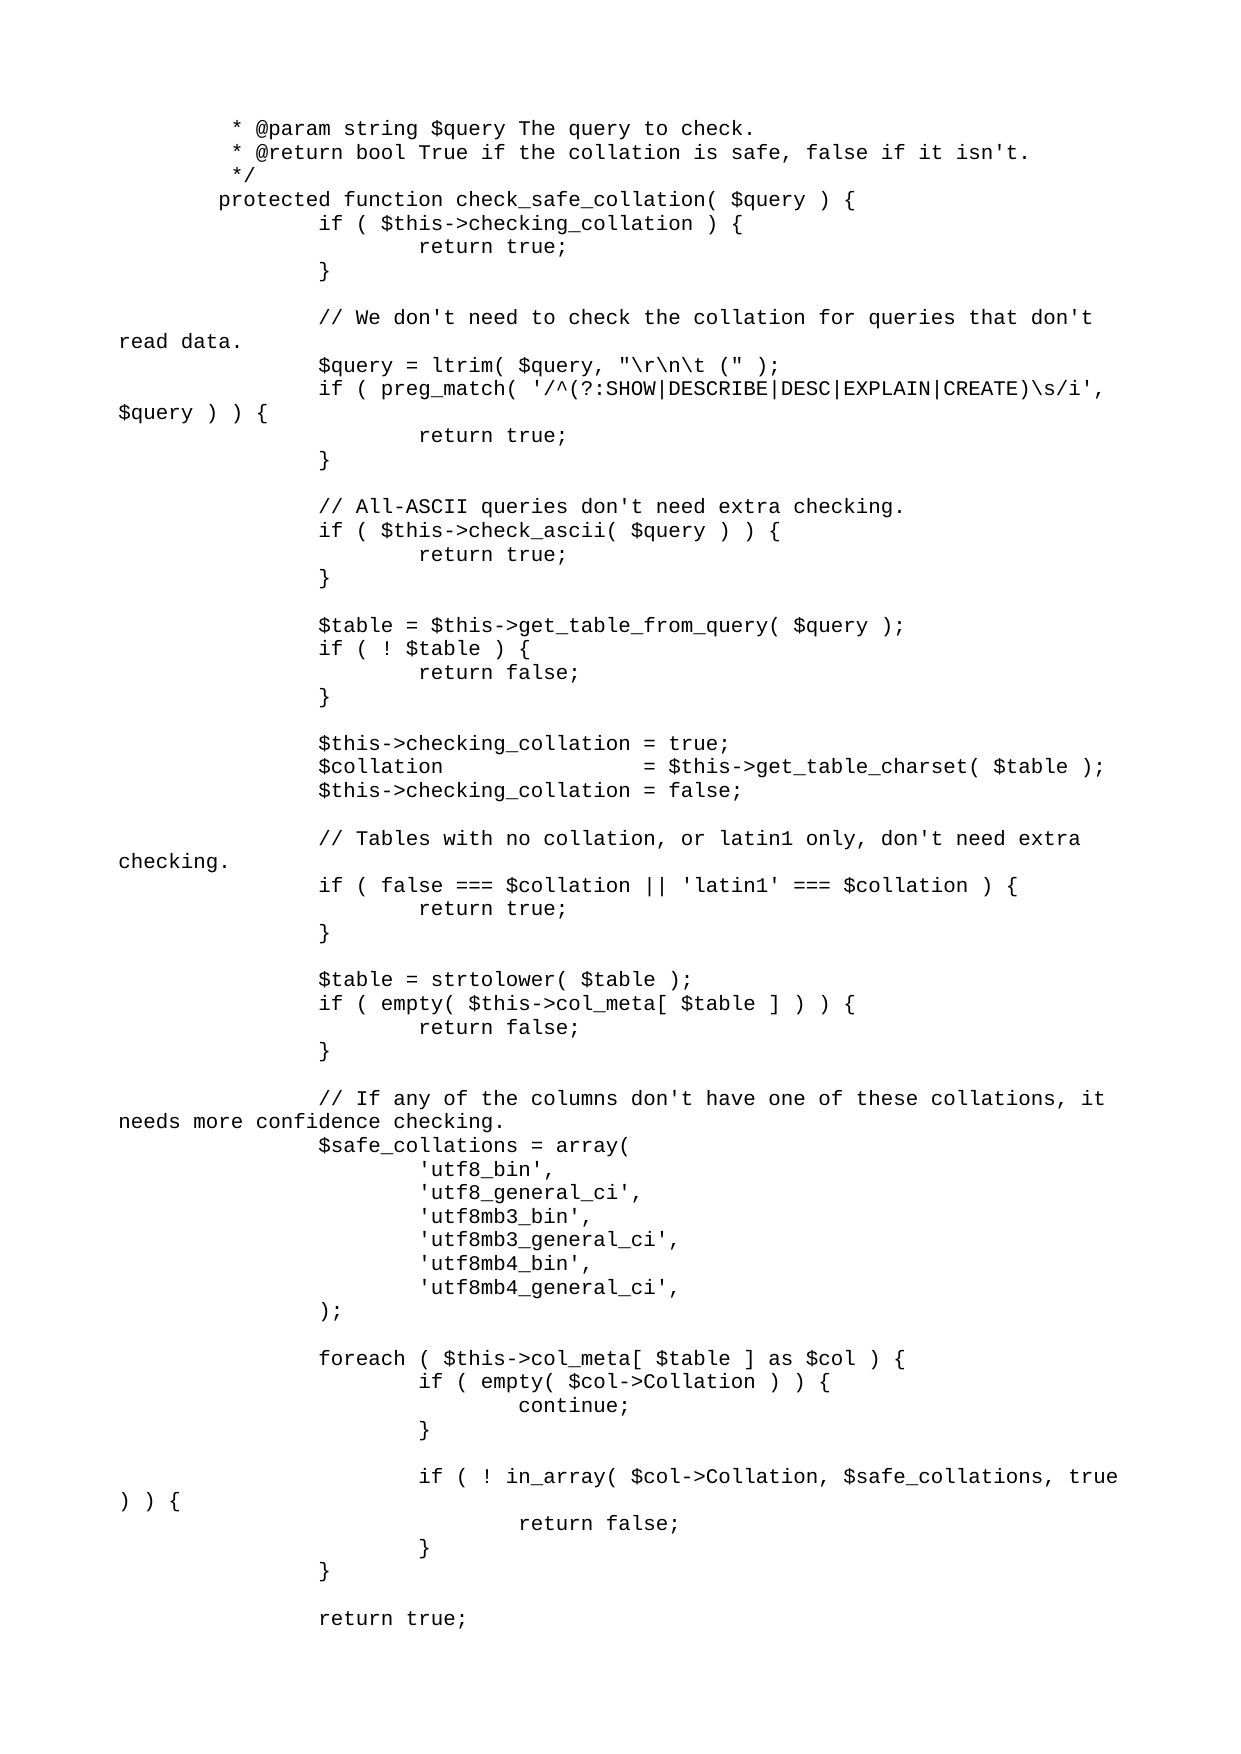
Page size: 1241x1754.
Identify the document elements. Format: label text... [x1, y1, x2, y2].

text * @param string $query The query to check. [118, 118, 1122, 142]
text } [118, 686, 1122, 709]
text */ [118, 165, 1122, 189]
text // We don't need to check the collation for queries that don't read data. [118, 307, 1122, 354]
text $collation = $this->get_table_charset( $table ); [118, 757, 1122, 780]
text 'utf8_bin', [118, 1158, 1122, 1182]
text // If any of the columns don't have one of these collations, it needs more confidence checking. [118, 1088, 1122, 1135]
text return true; [118, 426, 1122, 449]
text $this->checking_collation = false; [118, 780, 1122, 804]
text if ( $this->checking_collation ) { [118, 213, 1122, 236]
text 'utf8mb4_general_ci', [118, 1277, 1122, 1300]
text $table = $this->get_table_from_query( $query ); [118, 615, 1122, 638]
text } [118, 1040, 1122, 1064]
text $this->checking_collation = true; [118, 733, 1122, 757]
text return true; [118, 1608, 1122, 1631]
text 'utf8mb4_bin', [118, 1253, 1122, 1277]
text if ( preg_match( '/^(?:SHOW|DESCRIBE|DESC|EXPLAIN|CREATE)\s/i', $query ) ) { [118, 378, 1122, 426]
text $query = ltrim( $query, "\r\n\t (" ); [118, 354, 1122, 378]
text // All-ASCII queries don't need extra checking. [118, 496, 1122, 520]
text return false; [118, 1017, 1122, 1040]
text $safe_collations = array( [118, 1135, 1122, 1158]
text if ( empty( $col->Collation ) ) { [118, 1371, 1122, 1395]
text return false; [118, 662, 1122, 686]
text if ( false === $collation || 'latin1' === $collation ) { [118, 875, 1122, 898]
text continue; [118, 1395, 1122, 1419]
text return true; [118, 236, 1122, 260]
text } [118, 449, 1122, 473]
text 'utf8mb3_general_ci', [118, 1229, 1122, 1253]
text 'utf8_general_ci', [118, 1182, 1122, 1206]
text protected function check_safe_collation( $query ) { [118, 189, 1122, 213]
text if ( ! in_array( $col->Collation, $safe_collations, true ) ) { [118, 1466, 1122, 1513]
text return true; [118, 544, 1122, 567]
text 'utf8mb3_bin', [118, 1206, 1122, 1229]
text } [118, 922, 1122, 946]
text if ( $this->check_ascii( $query ) ) { [118, 520, 1122, 544]
text } [118, 1419, 1122, 1442]
text } [118, 1537, 1122, 1561]
text } [118, 260, 1122, 284]
text if ( ! $table ) { [118, 638, 1122, 662]
text return false; [118, 1513, 1122, 1537]
text // Tables with no collation, or latin1 only, don't need extra checking. [118, 827, 1122, 875]
text } [118, 1561, 1122, 1584]
text } [118, 567, 1122, 591]
text $table = strtolower( $table ); [118, 969, 1122, 993]
text if ( empty( $this->col_meta[ $table ] ) ) { [118, 993, 1122, 1017]
text return true; [118, 898, 1122, 922]
text foreach ( $this->col_meta[ $table ] as $col ) { [118, 1348, 1122, 1371]
text * @return bool True if the collation is safe, false if it isn't. [118, 142, 1122, 165]
text ); [118, 1300, 1122, 1324]
